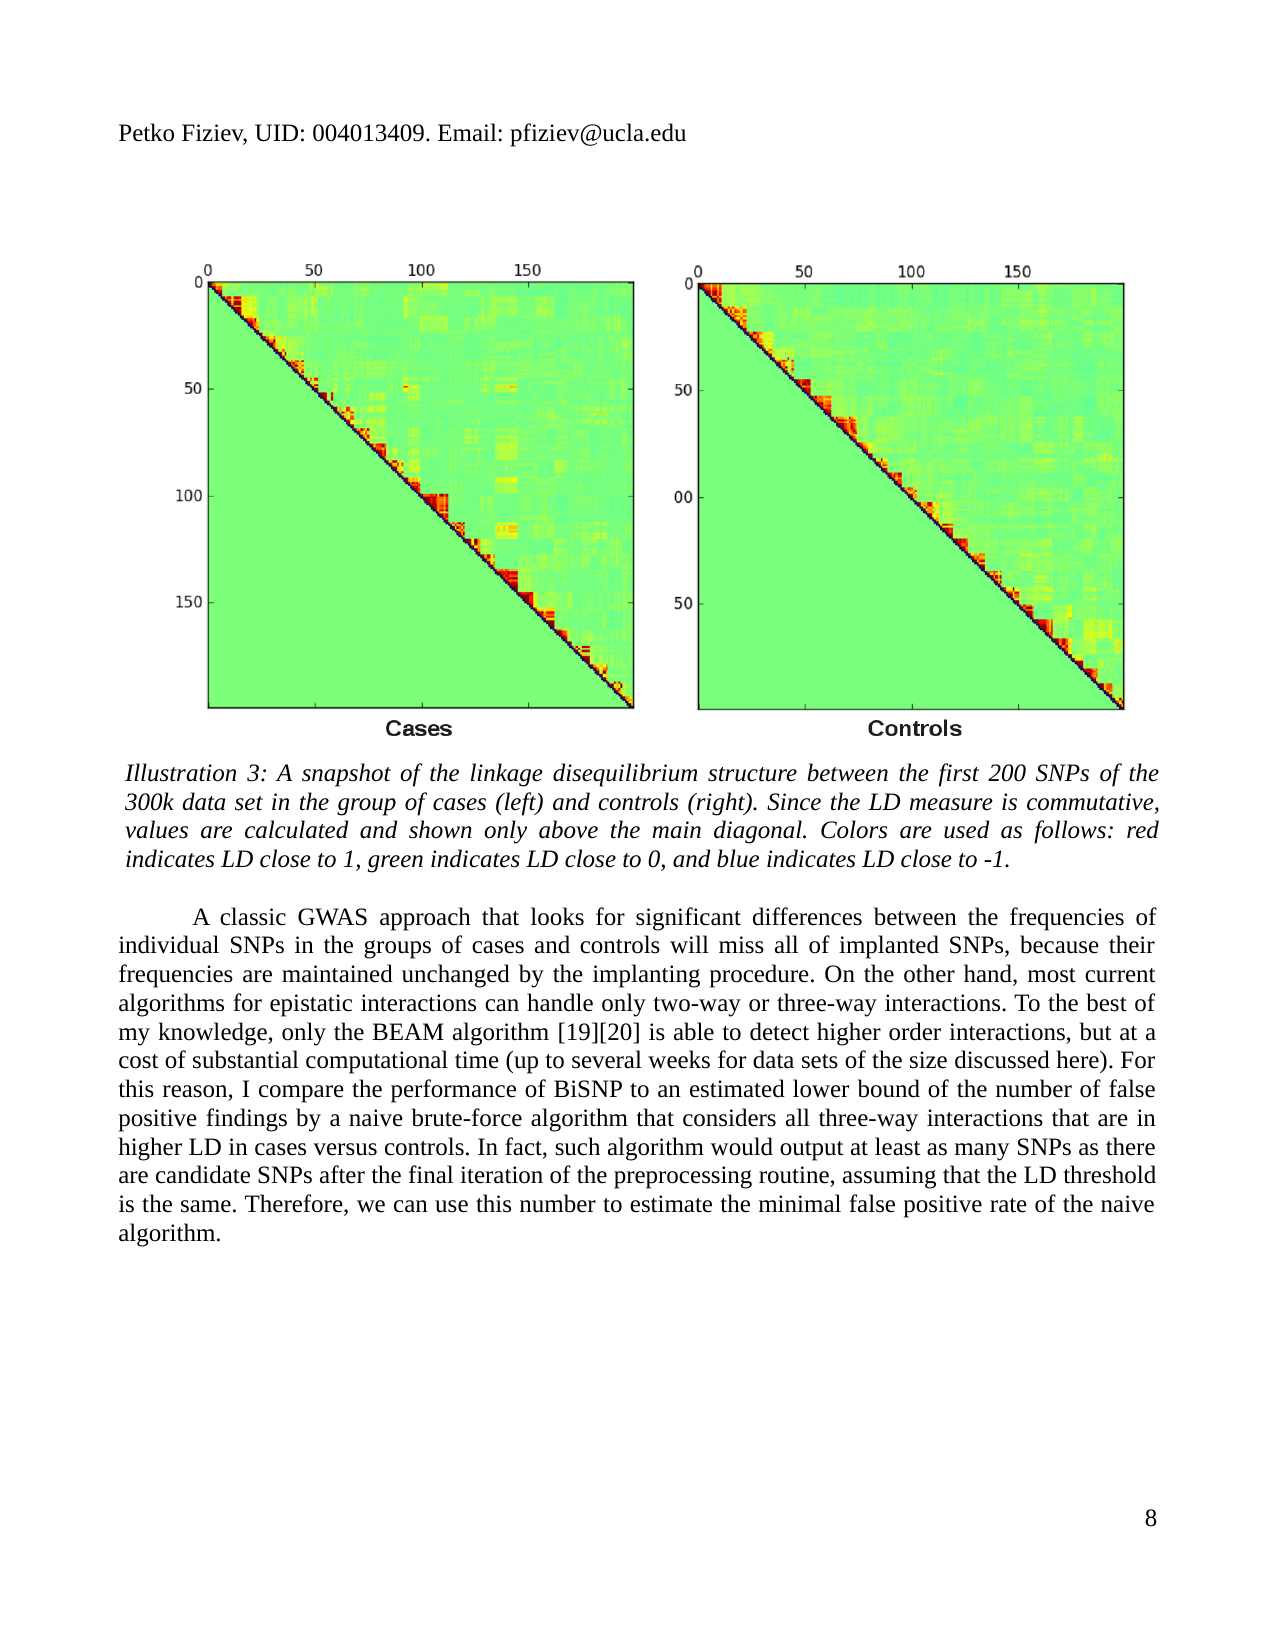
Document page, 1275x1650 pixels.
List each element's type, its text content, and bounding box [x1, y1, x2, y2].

text Illustration 3: A snapshot of the linkage disequilibrium structure between the first 200 SNPs of the 300k data set in the group of cases (left) and controls (right). Since the LD measure is commutative, values are calculated and shown only above the main diagonal. Colors are used as follows: red indicates LD close to 1, green indicates LD close to 0, and blue indicates LD close to -1. [125, 758, 1163, 873]
text A classic GWAS approach that looks for significant differences between the frequencies of individual SNPs in the groups of cases and controls will miss all of implanted SNPs, because their frequencies are maintained unchanged by the implanting procedure. On the other hand, most current algorithms for epistatic interactions can handle only two-way or three-way interactions. To the best of my knowledge, only the BEAM algorithm [19][20] is able to detect higher order interactions, but at a cost of substantial computational time (up to several weeks for data sets of the size discussed here). For this reason, I compare the performance of BiSNP to an estimated lower bound of the number of false positive findings by a naive brute-force algorithm that considers all three-way interactions that are in higher LD in cases versus controls. In fact, such algorithm would output at least as many SNPs as there are candidate SNPs after the final iteration of the preprocessing routine, assuming that the LD threshold is the same. Therefore, we can use this number to estimate the minimal false positive rate of the naive algorithm. [118, 902, 1157, 1247]
picture [125, 207, 1164, 758]
